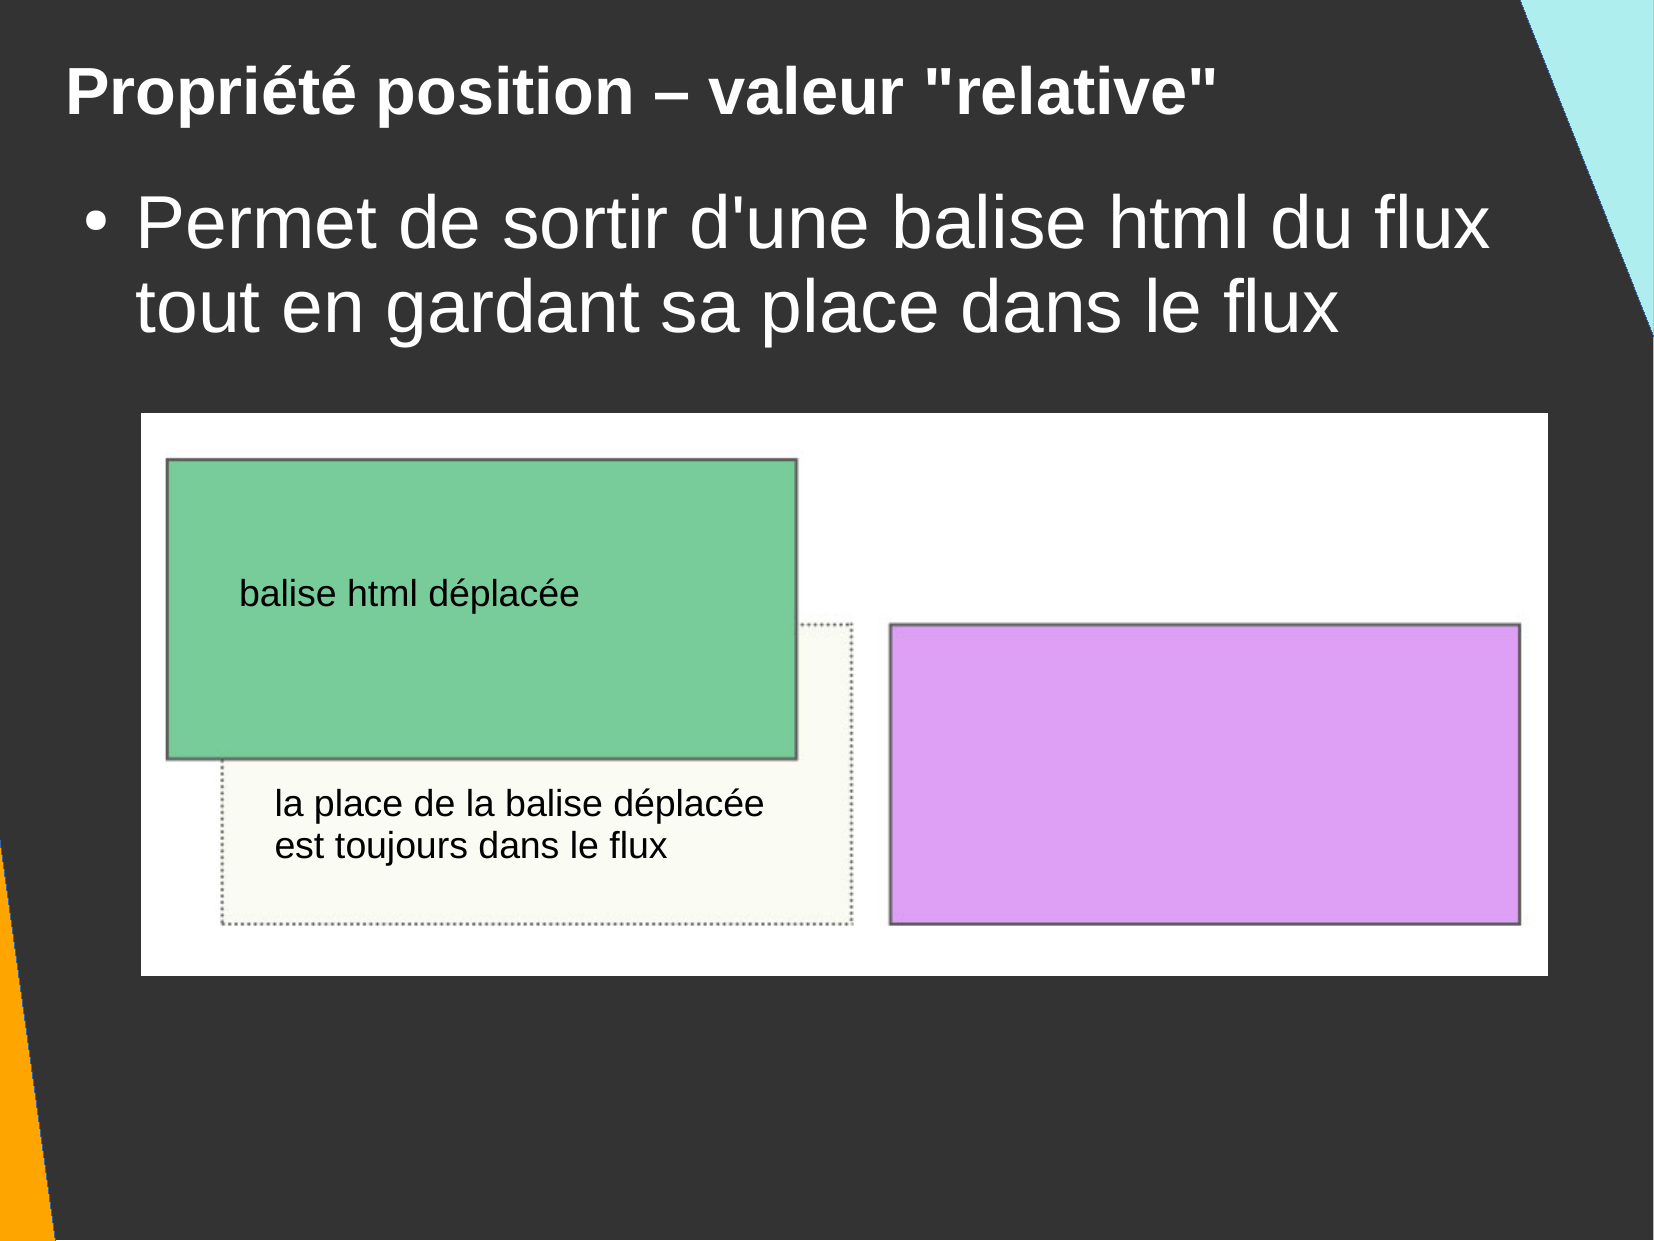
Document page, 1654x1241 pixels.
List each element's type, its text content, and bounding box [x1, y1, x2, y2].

text_box [0, 839, 56, 1241]
text_box la place de la balise déplacée est toujours dans le flux [259, 775, 804, 874]
picture [141, 413, 1548, 976]
list Permet de sortir d'une balise html du flux tout en gardant sa place dans le flux [64, 180, 1604, 402]
title Propriété position – valeur "relative" [64, 54, 1553, 135]
text_box [1520, 0, 1654, 337]
text_box balise html déplacée [224, 564, 603, 622]
